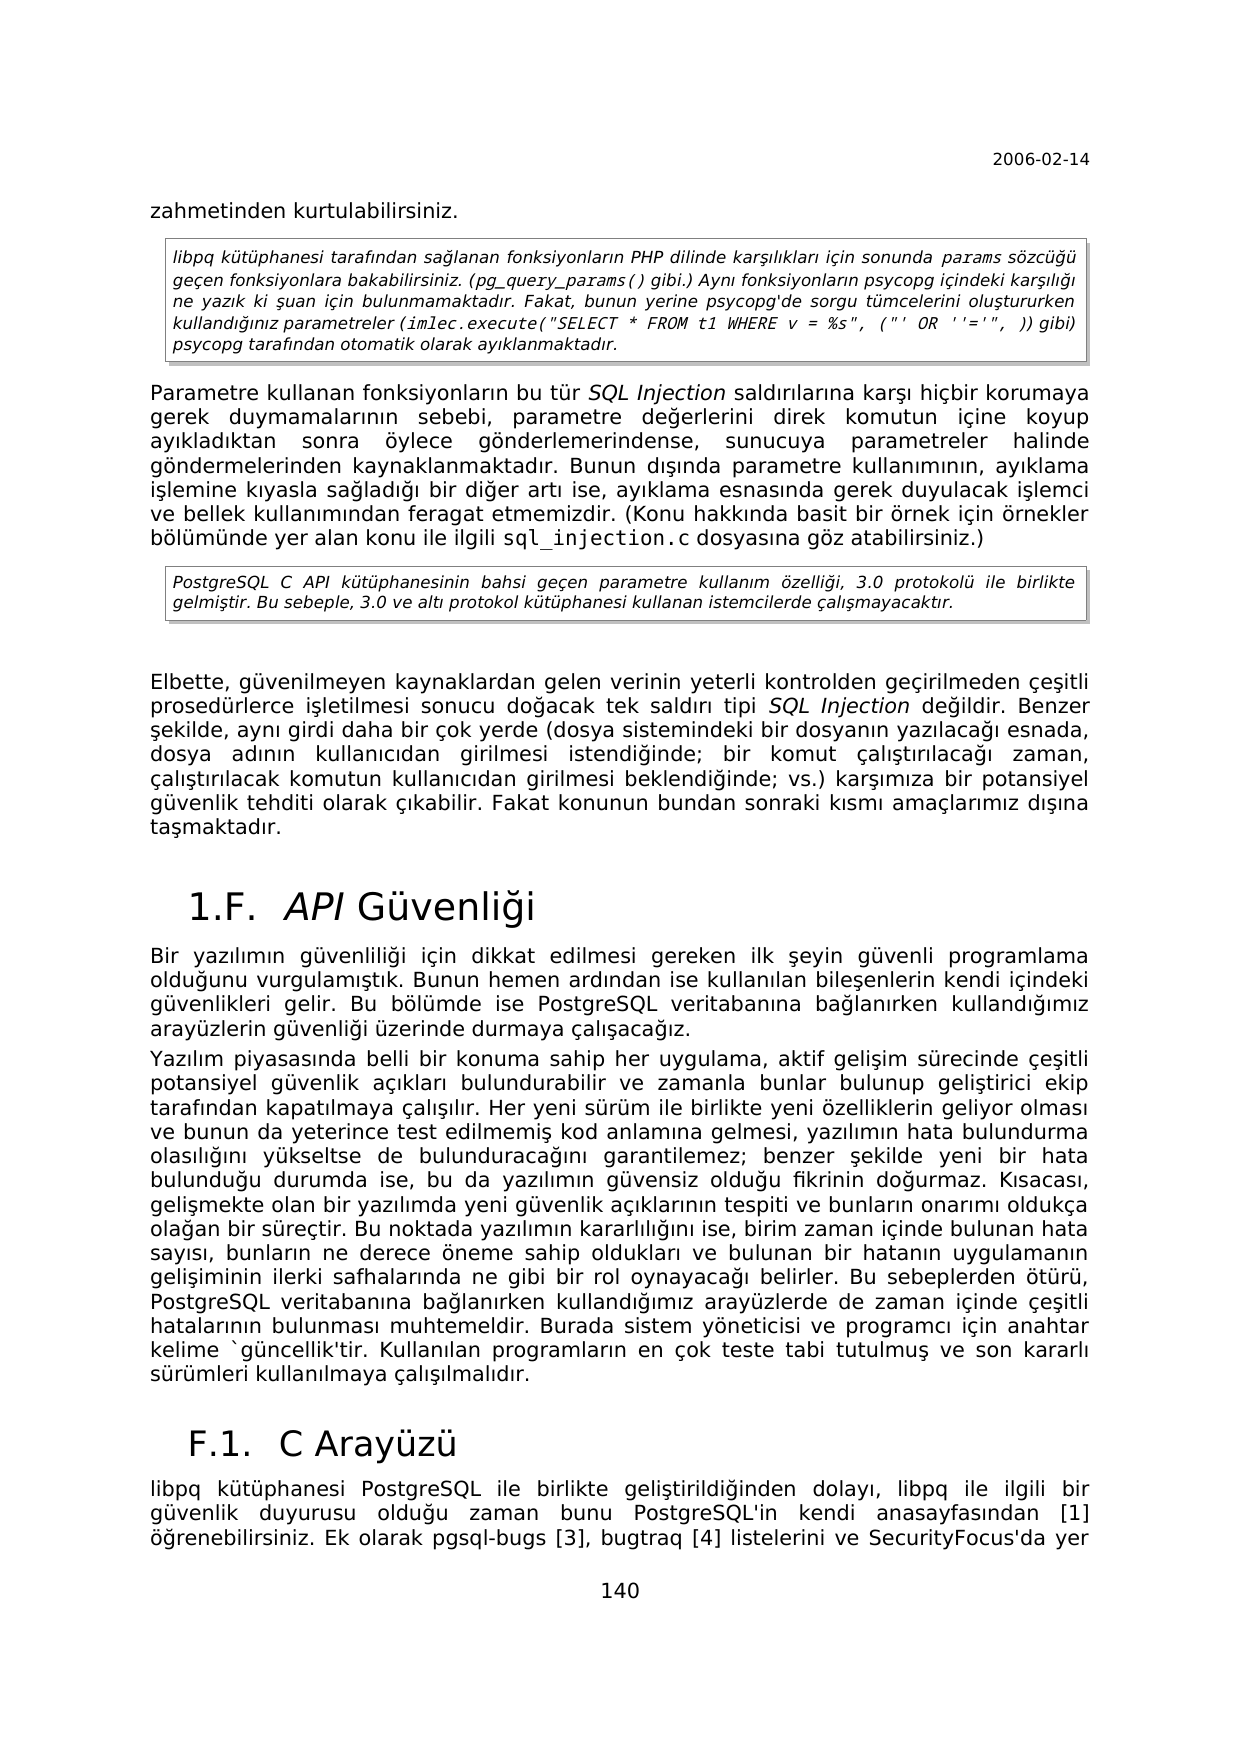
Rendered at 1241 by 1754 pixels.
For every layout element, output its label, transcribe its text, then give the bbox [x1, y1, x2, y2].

text Bir yazılımın güvenliliği için dikkat edilmesi gereken ilk şeyin güvenli programlama olduğunu vurgulamıştık. Bunun hemen ardından ise kullanılan bileşenlerin kendi içindeki güvenlikleri gelir. Bu bölümde ise PostgreSQL veritabanına bağlanırken kullandığımız arayüzlerin güvenliği üzerinde durmaya çalışacağız. [150, 944, 1090, 1041]
text libpq kütüphanesi tarafından sağlanan fonksiyonların PHP dilinde karşılıkları için sonunda params sözcüğü geçen fonksiyonlara bakabilirsiniz. (pg_query_params() gibi.) Aynı fonksiyonların psycopg içindeki karşılığı ne yazık ki şuan için bulunmamaktadır. Fakat, bunun yerine psycopg'de sorgu tümcelerini oluştururken kullandığınız parametreler (imlec.execute("SELECT * FROM t1 WHERE v = %s", ("' OR ''='", )) gibi) psycopg tarafından otomatik olarak ayıklanmaktadır. [166, 239, 1086, 361]
text Yazılım piyasasında belli bir konuma sahip her uygulama, aktif gelişim sürecinde çeşitli potansiyel güvenlik açıkları bulundurabilir ve zamanla bunlar bulunup geliştirici ekip tarafından kapatılmaya çalışılır. Her yeni sürüm ile birlikte yeni özelliklerin geliyor olması ve bunun da yeterince test edilmemiş kod anlamına gelmesi, yazılımın hata bulundurma olasılığını yükseltse de bulunduracağını garantilemez; benzer şekilde yeni bir hata bulunduğu durumda ise, bu da yazılımın güvensiz olduğu fikrinin doğurmaz. Kısacası, gelişmekte olan bir yazılımda yeni güvenlik açıklarının tespiti ve bunların onarımı oldukça olağan bir süreçtir. Bu noktada yazılımın kararlılığını ise, birim zaman içinde bulunan hata sayısı, bunların ne derece öneme sahip oldukları ve bulunan bir hatanın uygulamanın gelişiminin ilerki safhalarında ne gibi bir rol oynayacağı belirler. Bu sebeplerden ötürü, PostgreSQL veritabanına bağlanırken kullandığımız arayüzlerde de zaman içinde çeşitli hatalarının bulunması muhtemeldir. Burada sistem yöneticisi ve programcı için anahtar kelime `güncellik'tir. Kullanılan programların en çok teste tabi tutulmuş ve son kararlı sürümleri kullanılmaya çalışılmalıdır. [150, 1047, 1090, 1387]
text libpq kütüphanesi PostgreSQL ile birlikte geliştirildiğinden dolayı, libpq ile ilgili bir güvenlik duyurusu olduğu zaman bunu PostgreSQL'in kendi anasayfasından [1] öğrenebilirsiniz. Ek olarak pgsql-bugs [3], bugtraq [4] listelerini ve SecurityFocus'da yer [150, 1477, 1090, 1550]
text Elbette, güvenilmeyen kaynaklardan gelen verinin yeterli kontrolden geçirilmeden çeşitli prosedürlerce işletilmesi sonucu doğacak tek saldırı tipi SQL Injection değildir. Benzer şekilde, aynı girdi daha bir çok yerde (dosya sistemindeki bir dosyanın yazılacağı esnada, dosya adının kullanıcıdan girilmesi istendiğinde; bir komut çalıştırılacağı zaman, çalıştırılacak komutun kullanıcıdan girilmesi beklendiğinde; vs.) karşımıza bir potansiyel güvenlik tehditi olarak çıkabilir. Fakat konunun bundan sonraki kısmı amaçlarımız dışına taşmaktadır. [150, 670, 1090, 840]
text Parametre kullanan fonksiyonların bu tür SQL Injection saldırılarına karşı hiçbir korumaya gerek duymamalarının sebebi, parametre değerlerini direk komutun içine koyup ayıkladıktan sonra öylece gönderlemerindense, sunucuya parametreler halinde göndermelerinden kaynaklanmaktadır. Bunun dışında parametre kullanımının, ayıklama işlemine kıyasla sağladığı bir diğer artı ise, ayıklama esnasında gerek duyulacak işlemci ve bellek kullanımından feragat etmemizdir. (Konu hakkında basit bir örnek için örnekler bölümünde yer alan konu ile ilgili sql_injection.c dosyasına göz atabilirsiniz.) [150, 381, 1090, 551]
subtitle API Güvenliği [187, 885, 1090, 929]
subtitle C Arayüzü [187, 1424, 1090, 1465]
text zahmetinden kurtulabilirsiniz. [150, 199, 1090, 223]
text PostgreSQL C API kütüphanesinin bahsi geçen parametre kullanım özelliği, 3.0 protokolü ile birlikte gelmiştir. Bu sebeple, 3.0 ve altı protokol kütüphanesi kullanan istemcilerde çalışmayacaktır. [166, 567, 1086, 620]
